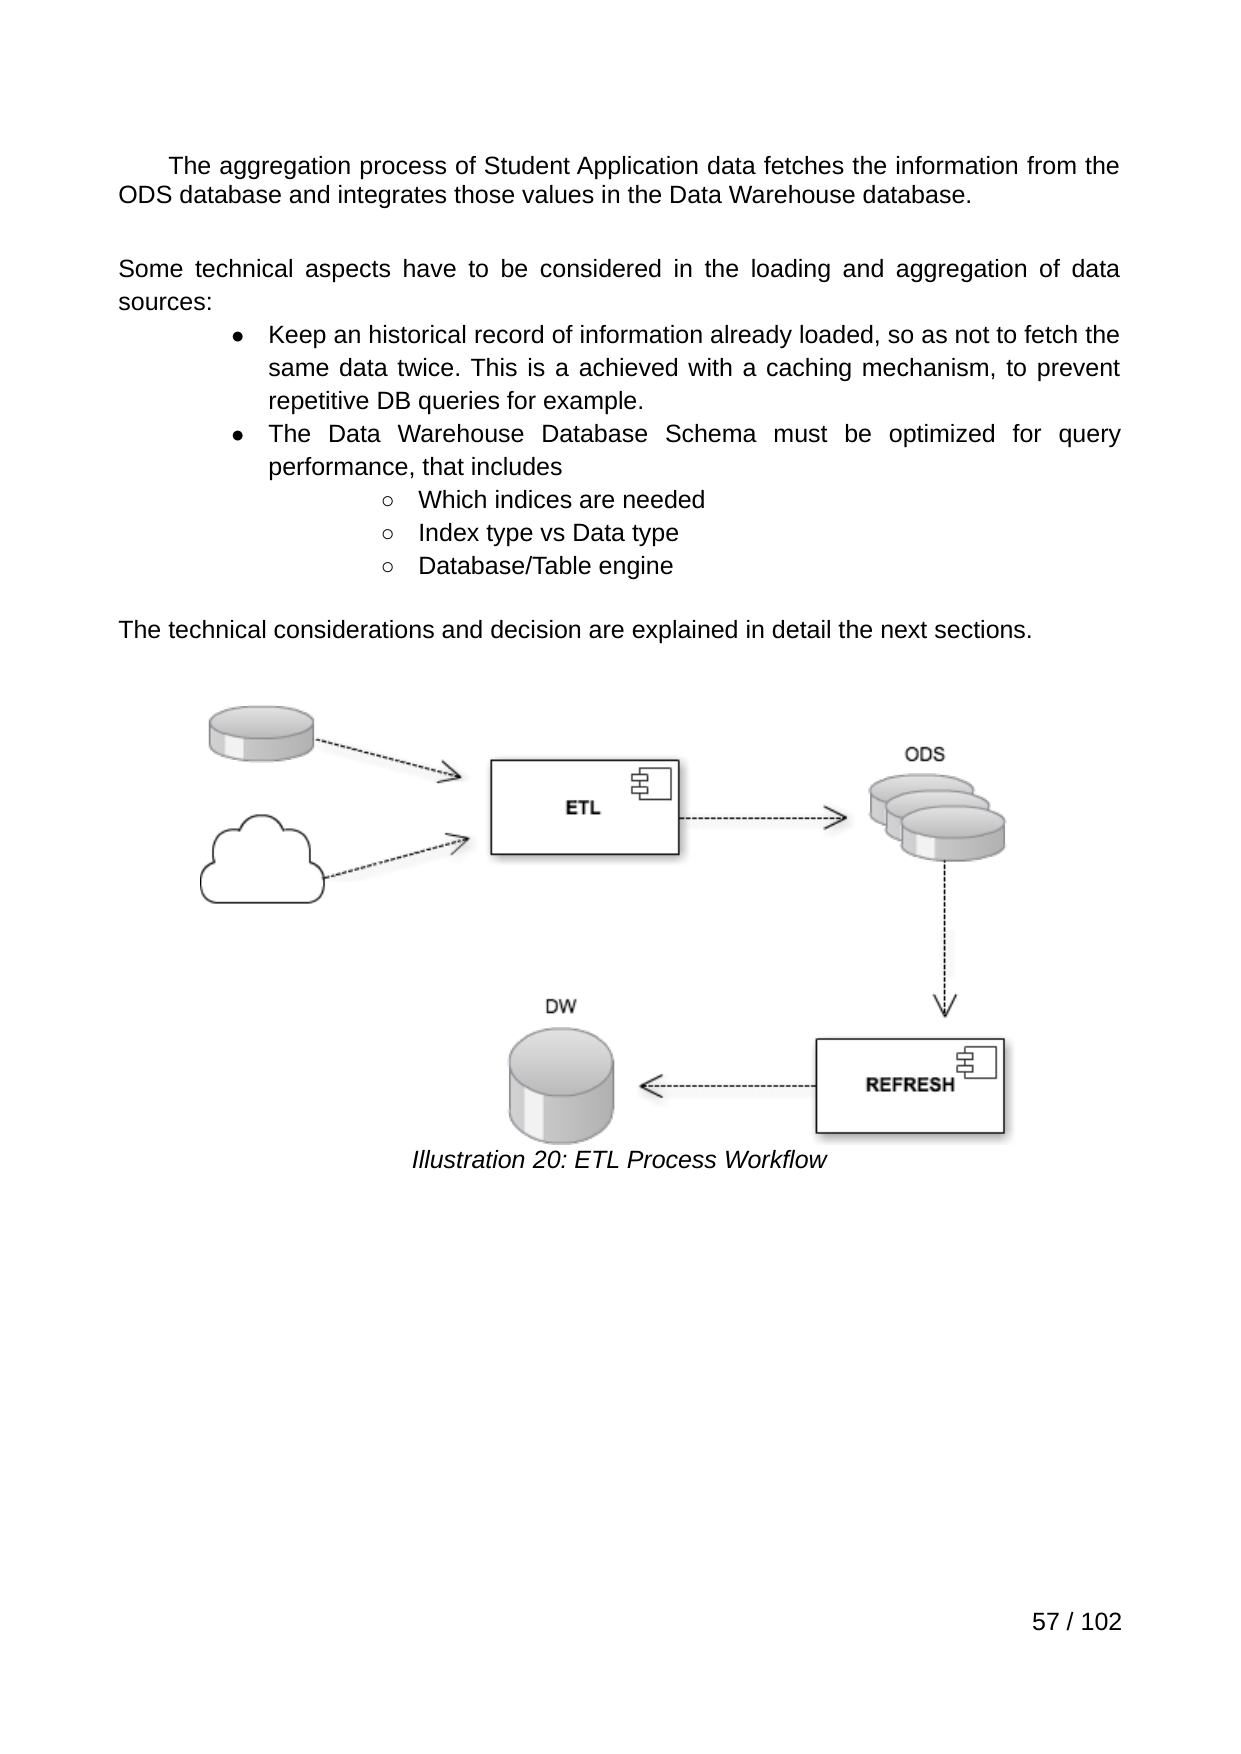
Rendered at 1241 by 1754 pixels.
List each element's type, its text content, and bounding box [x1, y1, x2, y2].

picture [200, 705, 1041, 1145]
list Keep an historical record of information already loaded, so as not to fetch the same data twice. This is a achieved with a caching mechanism, to prevent repetitive DB queries for example. [231, 320, 1122, 415]
text Some technical aspects have to be considered in the loading and aggregation of data sources: [118, 254, 1122, 316]
list Database/Table engine [381, 551, 1122, 580]
text The technical considerations and decision are explained in detail the next sections. [118, 614, 1122, 643]
list Index type vs Data type [381, 518, 1122, 547]
text The aggregation process of Student Application data fetches the information from the ODS database and integrates those values in the Data Warehouse database. [118, 151, 1122, 209]
list The Data Warehouse Database Schema must be optimized for query performance, that includes [231, 419, 1122, 481]
list Which indices are needed [381, 485, 1122, 514]
text Illustration 20: ETL Process Workflow [200, 1145, 1041, 1174]
